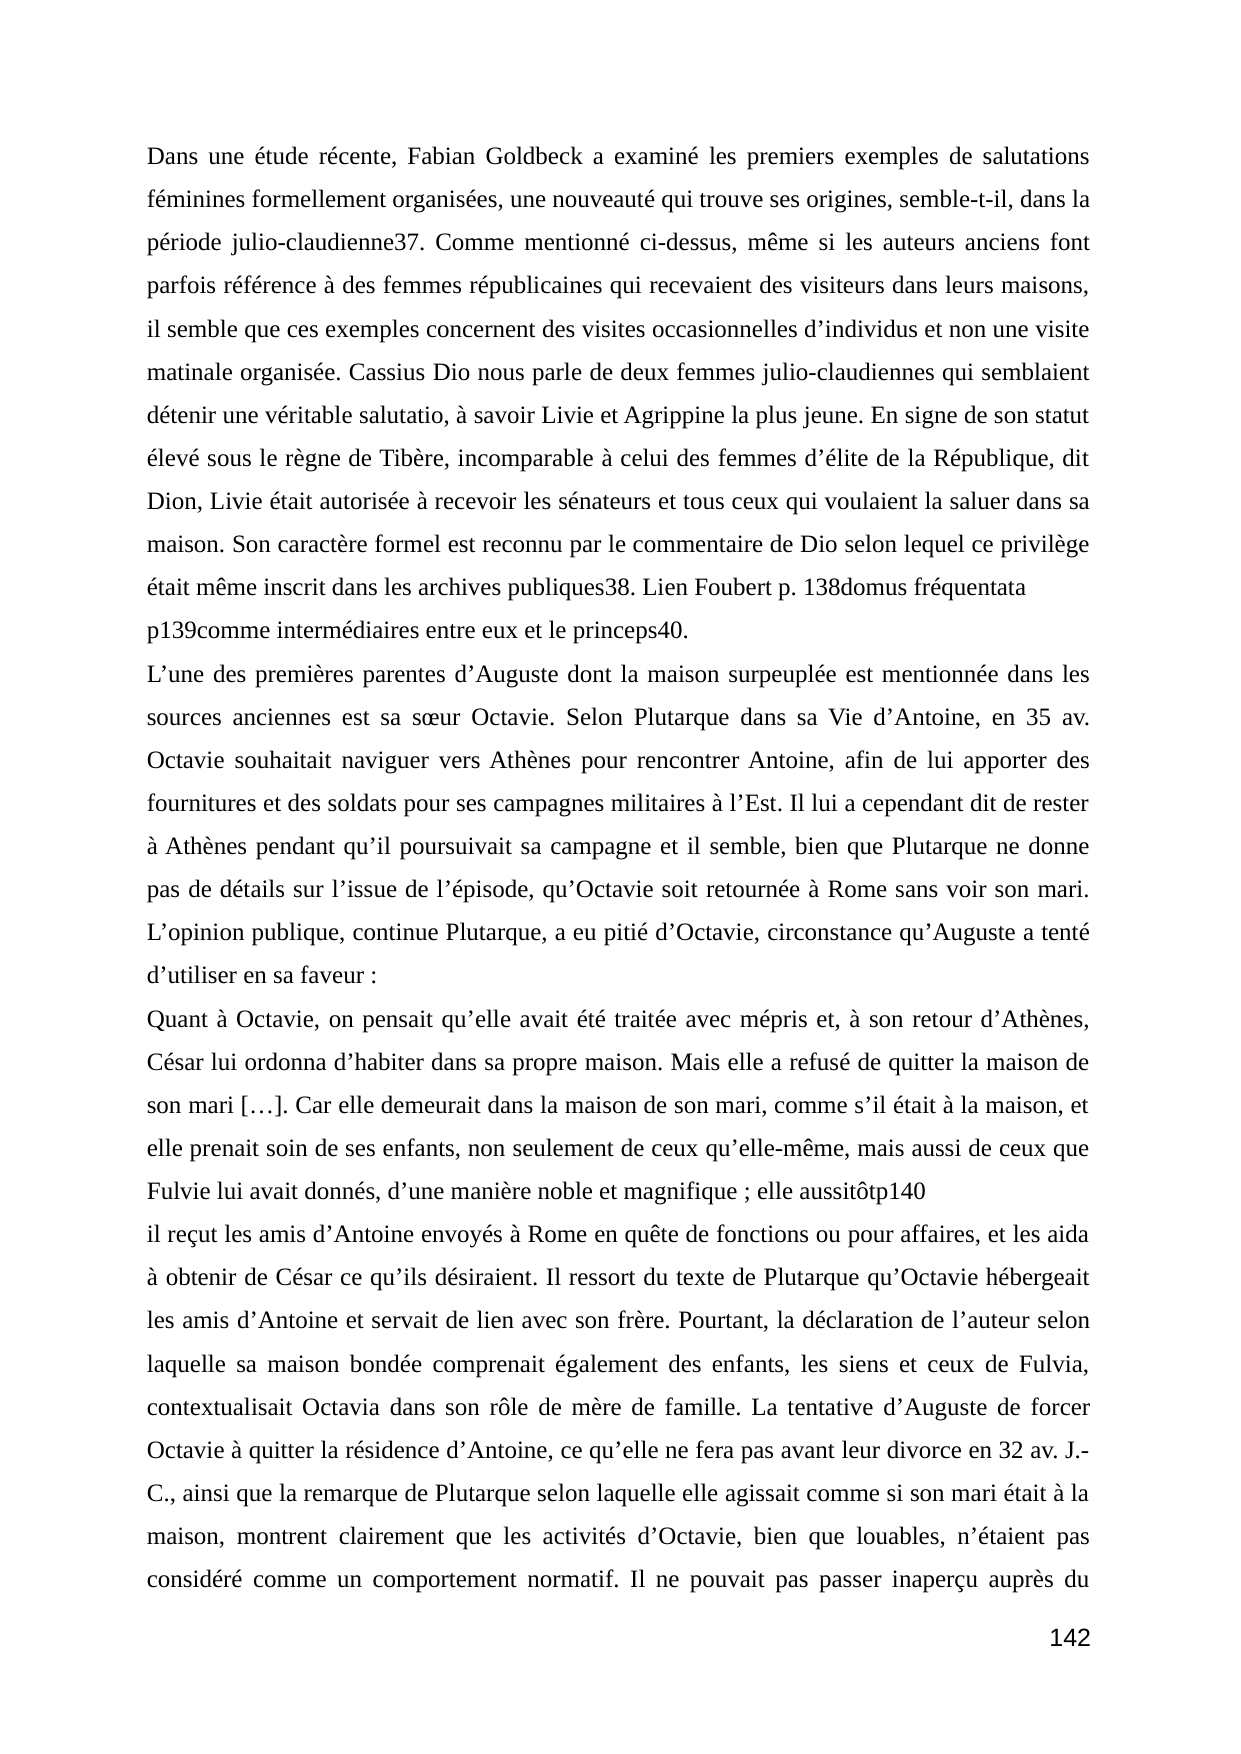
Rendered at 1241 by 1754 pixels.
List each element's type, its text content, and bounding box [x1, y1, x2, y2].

text Dans une étude récente, Fabian Goldbeck a examiné les premiers exemples de salutations féminines formellement organisées, une nouveauté qui trouve ses origines, semble-t-il, dans la période julio-claudienne37. Comme mentionné ci-dessus, même si les auteurs anciens font parfois référence à des femmes républicaines qui recevaient des visiteurs dans leurs maisons, il semble que ces exemples concernent des visites occasionnelles d’individus et non une visite matinale organisée. Cassius Dio nous parle de deux femmes julio-claudiennes qui semblaient détenir une véritable salutatio, à savoir Livie et Agrippine la plus jeune. En signe de son statut élevé sous le règne de Tibère, incomparable à celui des femmes d’élite de la République, dit Dion, Livie était autorisée à recevoir les sénateurs et tous ceux qui voulaient la saluer dans sa maison. Son caractère formel est reconnu par le commentaire de Dio selon lequel ce privilège était même inscrit dans les archives publiques38. Lien Foubert p. 138domus fréquentata [147, 141, 1091, 601]
text L’une des premières parentes d’Auguste dont la maison surpeuplée est mentionnée dans les sources anciennes est sa sœur Octavie. Selon Plutarque dans sa Vie d’Antoine, en 35 av. Octavie souhaitait naviguer vers Athènes pour rencontrer Antoine, afin de lui apporter des fournitures et des soldats pour ses campagnes militaires à l’Est. Il lui a cependant dit de rester à Athènes pendant qu’il poursuivait sa campagne et il semble, bien que Plutarque ne donne pas de détails sur l’issue de l’épisode, qu’Octavie soit retournée à Rome sans voir son mari. L’opinion publique, continue Plutarque, a eu pitié d’Octavie, circonstance qu’Auguste a tenté d’utiliser en sa faveur : [147, 659, 1091, 989]
text il reçut les amis d’Antoine envoyés à Rome en quête de fonctions ou pour affaires, et les aida à obtenir de César ce qu’ils désiraient. Il ressort du texte de Plutarque qu’Octavie hébergeait les amis d’Antoine et servait de lien avec son frère. Pourtant, la déclaration de l’auteur selon laquelle sa maison bondée comprenait également des enfants, les siens et ceux de Fulvia, contextualisait Octavia dans son rôle de mère de famille. La tentative d’Auguste de forcer Octavie à quitter la résidence d’Antoine, ce qu’elle ne fera pas avant leur divorce en 32 av. J.-C., ainsi que la remarque de Plutarque selon laquelle elle agissait comme si son mari était à la maison, montrent clairement que les activités d’Octavie, bien que louables, n’étaient pas considéré comme un comportement normatif. Il ne pouvait pas passer inaperçu auprès du [147, 1219, 1091, 1593]
text Quant à Octavie, on pensait qu’elle avait été traitée avec mépris et, à son retour d’Athènes, César lui ordonna d’habiter dans sa propre maison. Mais elle a refusé de quitter la maison de son mari […]. Car elle demeurait dans la maison de son mari, comme s’il était à la maison, et elle prenait soin de ses enfants, non seulement de ceux qu’elle-même, mais aussi de ceux que Fulvie lui avait donnés, d’une manière noble et magnifique ; elle aussitôtp140 [147, 1004, 1091, 1205]
text p139comme intermédiaires entre eux et le princeps40. [147, 616, 1091, 644]
